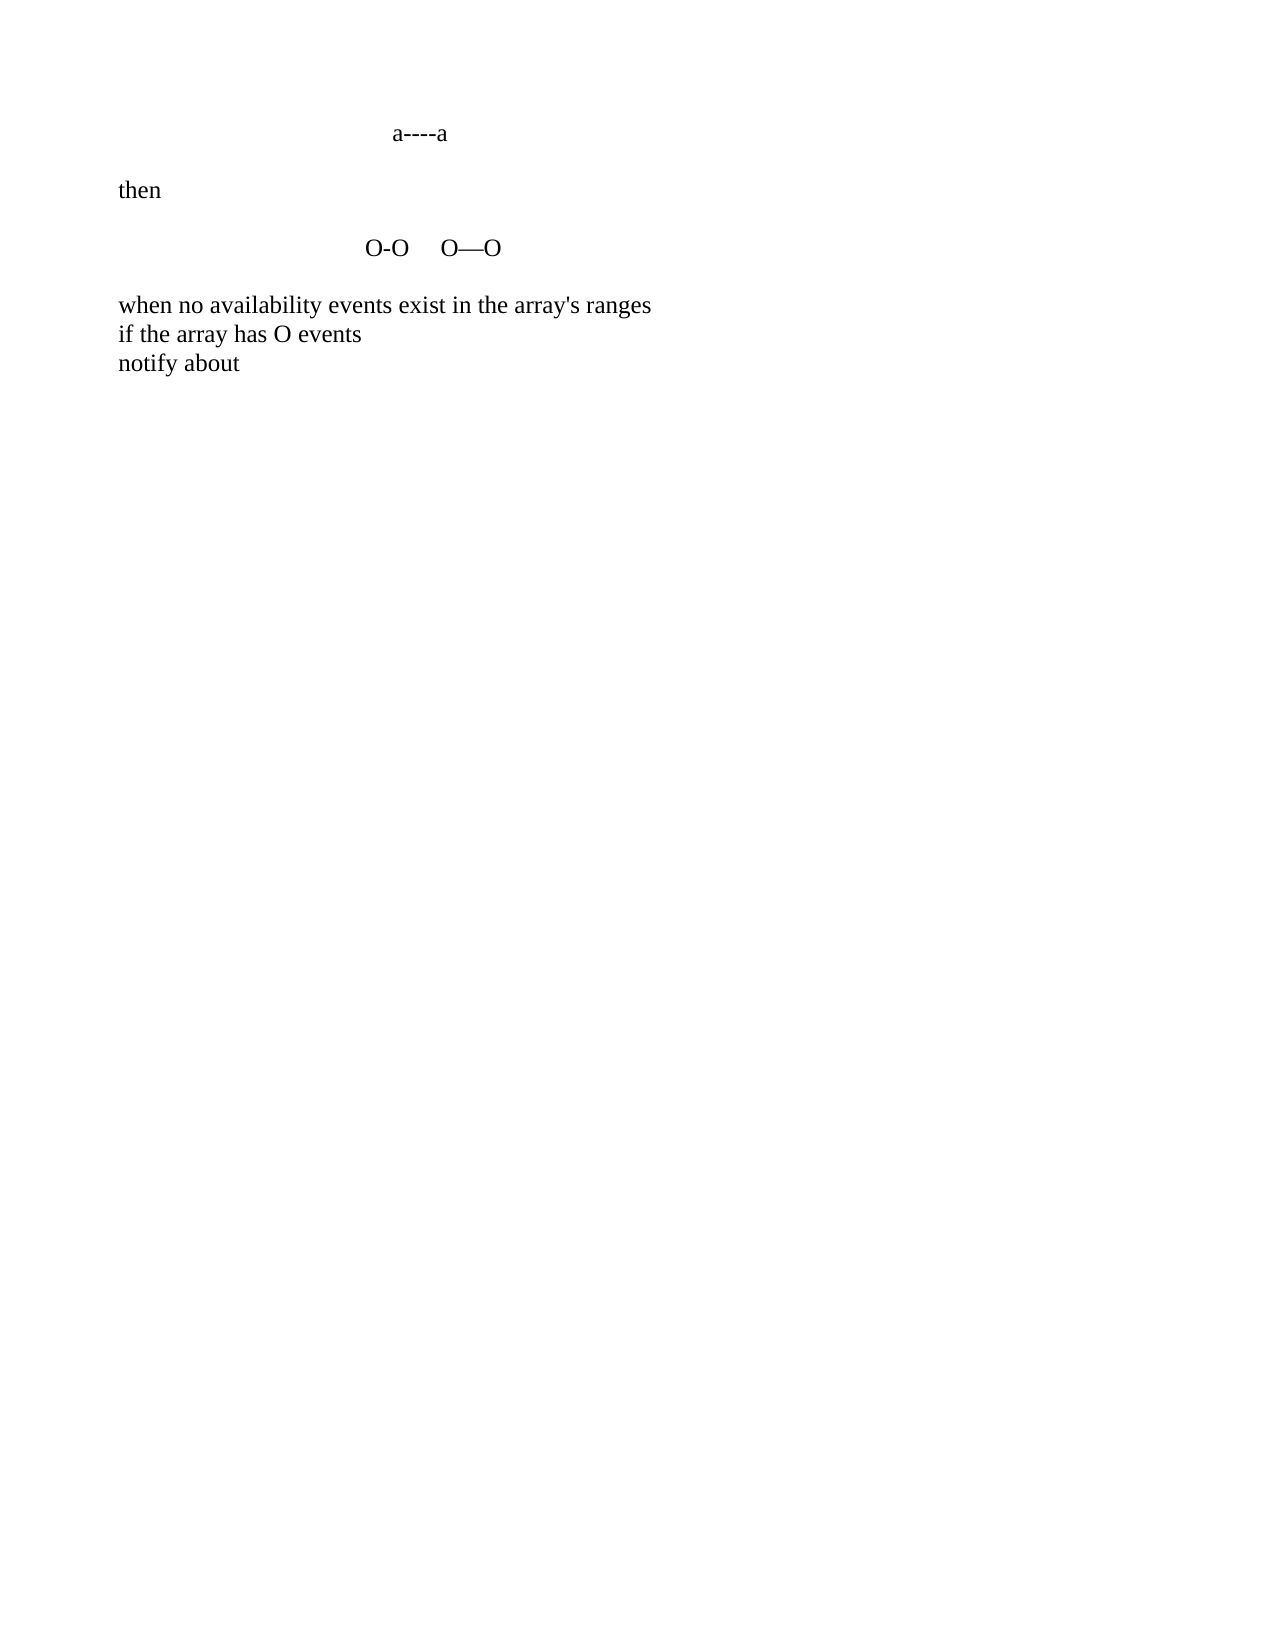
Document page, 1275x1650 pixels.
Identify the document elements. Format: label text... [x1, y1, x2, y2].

text if the array has O events [118, 319, 1157, 348]
text a----a [118, 118, 1157, 147]
text when no availability events exist in the array's ranges [118, 291, 1157, 319]
text O-O O—O [118, 233, 1157, 262]
text notify about [118, 348, 1157, 377]
text then [118, 176, 1157, 204]
